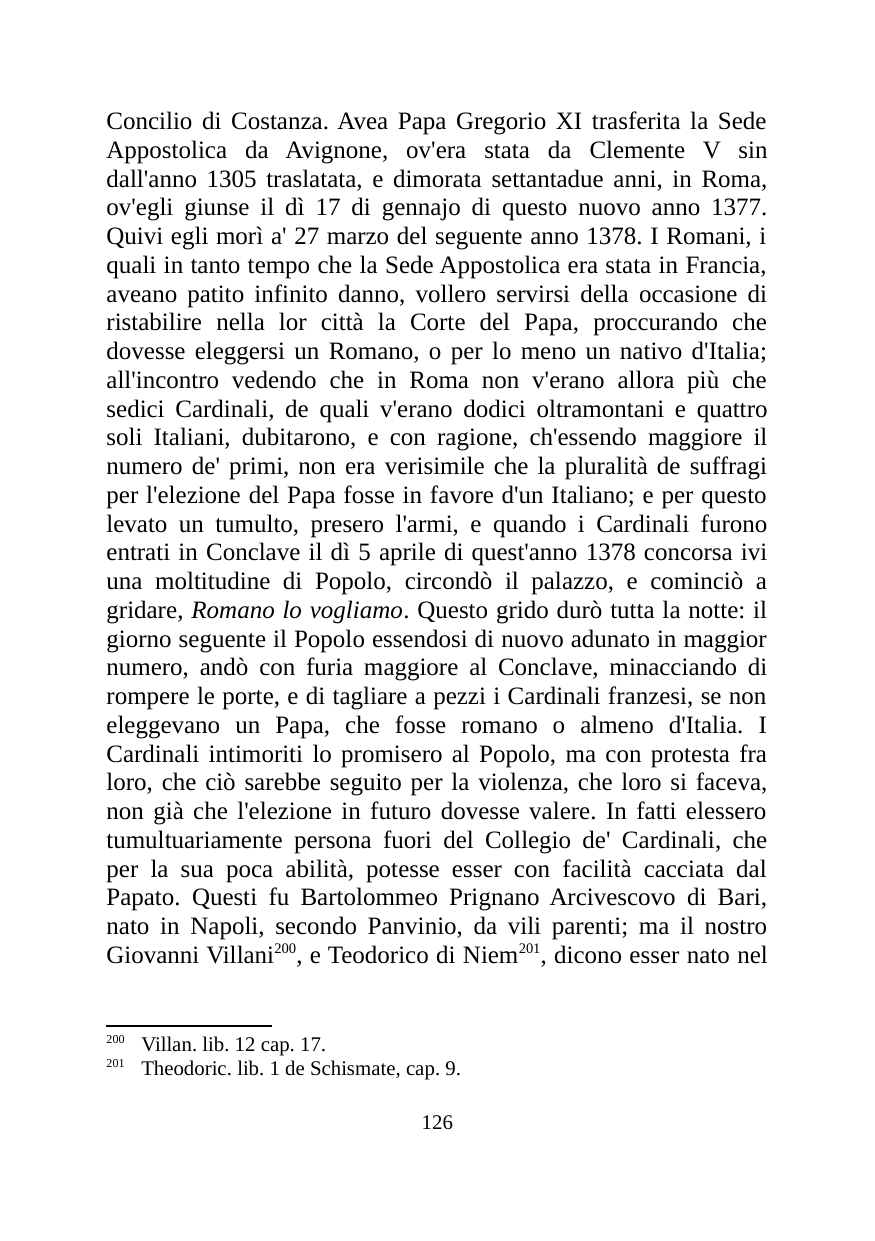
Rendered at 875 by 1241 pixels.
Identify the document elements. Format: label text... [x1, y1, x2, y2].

text Theodoric. lib. 1 de Schismate, cap. 9. [106, 1056, 768, 1080]
text Concilio di Costanza. Avea Papa Gregorio XI trasferita la Sede Appostolica da Avignone, ov'era stata da Clemente V sin dall'anno 1305 traslatata, e dimorata settantadue anni, in Roma, ov'egli giunse il dì 17 di gennajo di questo nuovo anno 1377. Quivi egli morì a' 27 marzo del seguente anno 1378. I Romani, i quali in tanto tempo che la Sede Appostolica era stata in Francia, aveano patito infinito danno, vollero servirsi della occasione di ristabilire nella lor città la Corte del Papa, proccurando che dovesse eleggersi un Romano, o per lo meno un nativo d'Italia; all'incontro vedendo che in Roma non v'erano allora più che sedici Cardinali, de quali v'erano dodici oltramontani e quattro soli Italiani, dubitarono, e con ragione, ch'essendo maggiore il numero de' primi, non era verisimile che la pluralità de suffragi per l'elezione del Papa fosse in favore d'un Italiano; e per questo levato un tumulto, presero l'armi, e quando i Cardinali furono entrati in Conclave il dì 5 aprile di quest'anno 1378 concorsa ivi una moltitudine di Popolo, circondò il palazzo, e cominciò a gridare, Romano lo vogliamo. Questo grido durò tutta la notte: il giorno seguente il Popolo essendosi di nuovo adunato in maggior numero, andò con furia maggiore al Conclave, minacciando di rompere le porte, e di tagliare a pezzi i Cardinali franzesi, se non eleggevano un Papa, che fosse romano o almeno d'Italia. I Cardinali intimoriti lo promisero al Popolo, ma con protesta fra loro, che ciò sarebbe seguito per la violenza, che loro si faceva, non già che l'elezione in futuro dovesse valere. In fatti elessero tumultuariamente persona fuori del Collegio de' Cardinali, che per la sua poca abilità, potesse esser con facilità cacciata dal Papato. Questi fu Bartolommeo Prignano Arcivescovo di Bari, nato in Napoli, secondo Panvinio, da vili parenti; ma il nostro Giovanni Villani, e Teodorico di Niem, dicono esser nato nel [106, 106, 768, 969]
text Villan. lib. 12 cap. 17. [106, 1032, 768, 1056]
